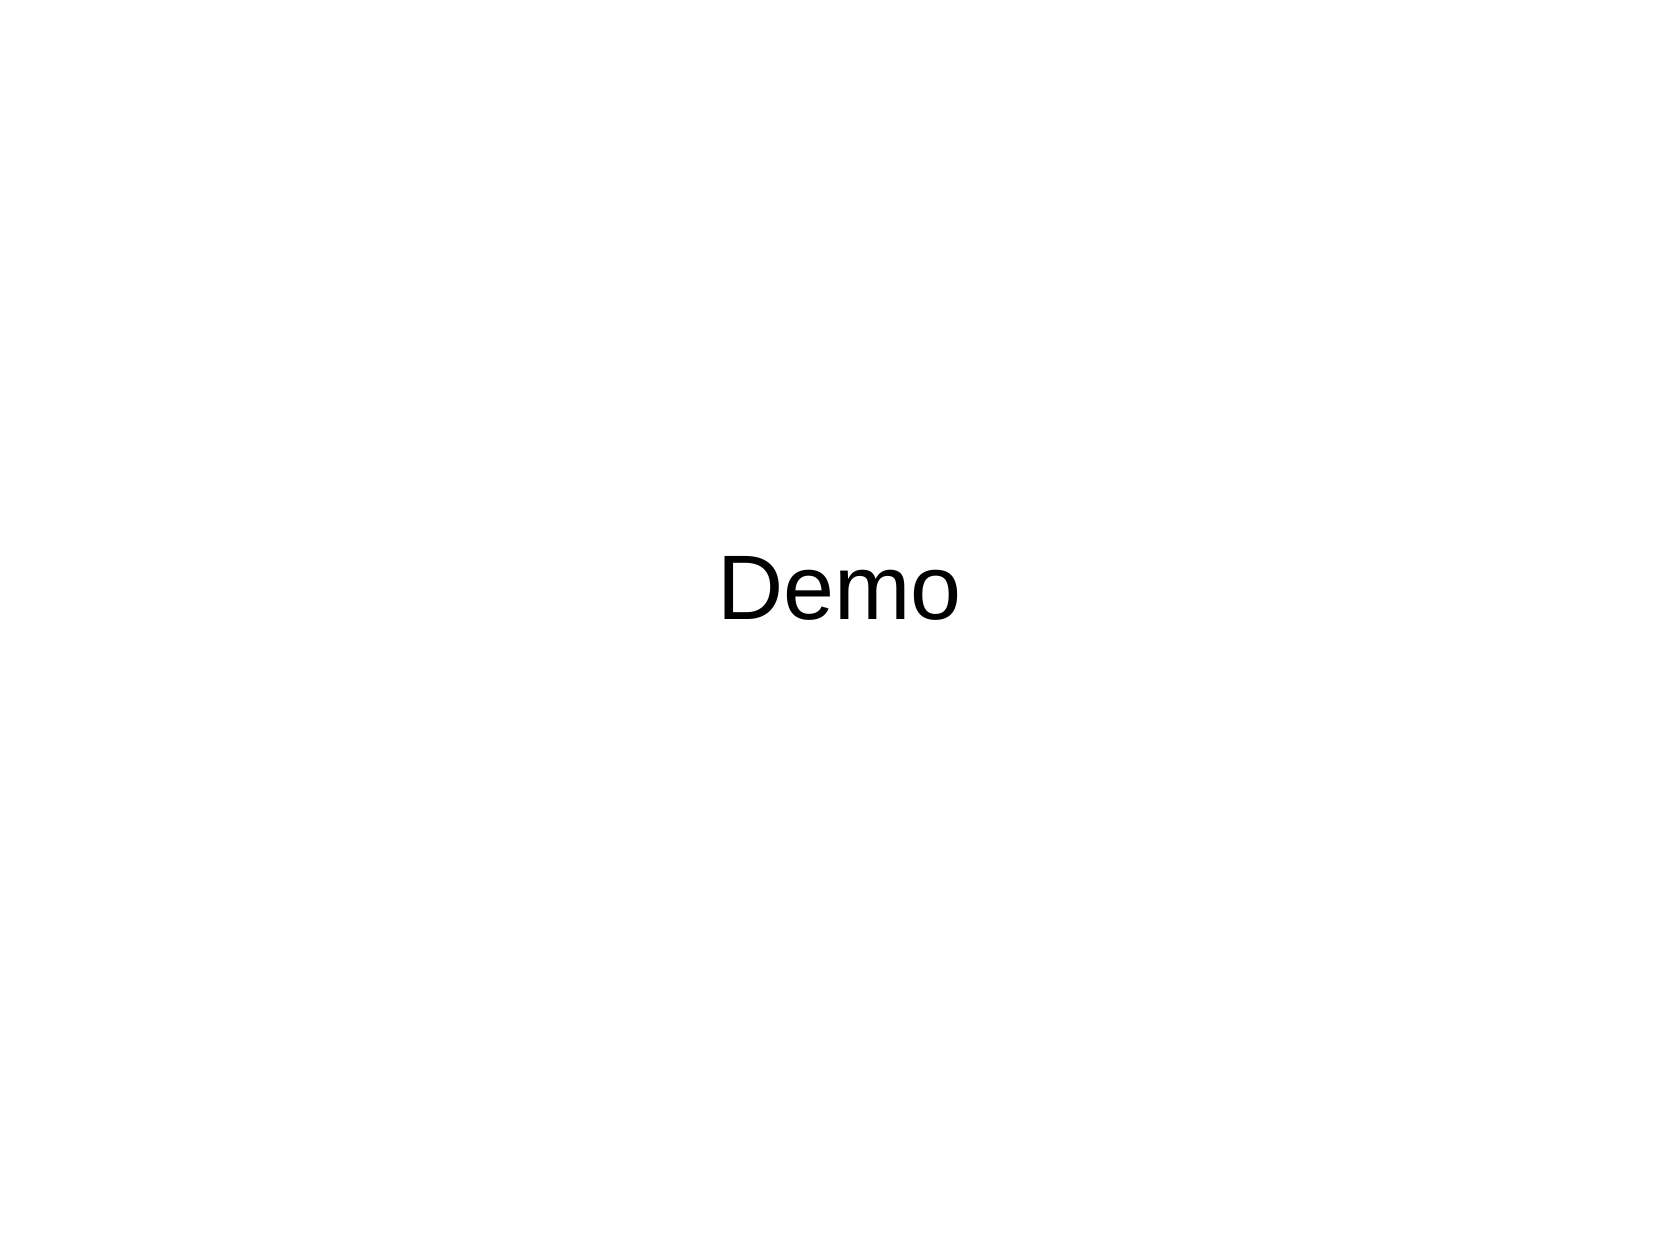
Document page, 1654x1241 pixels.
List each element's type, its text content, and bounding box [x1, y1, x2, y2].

title Demo [82, 484, 1571, 692]
